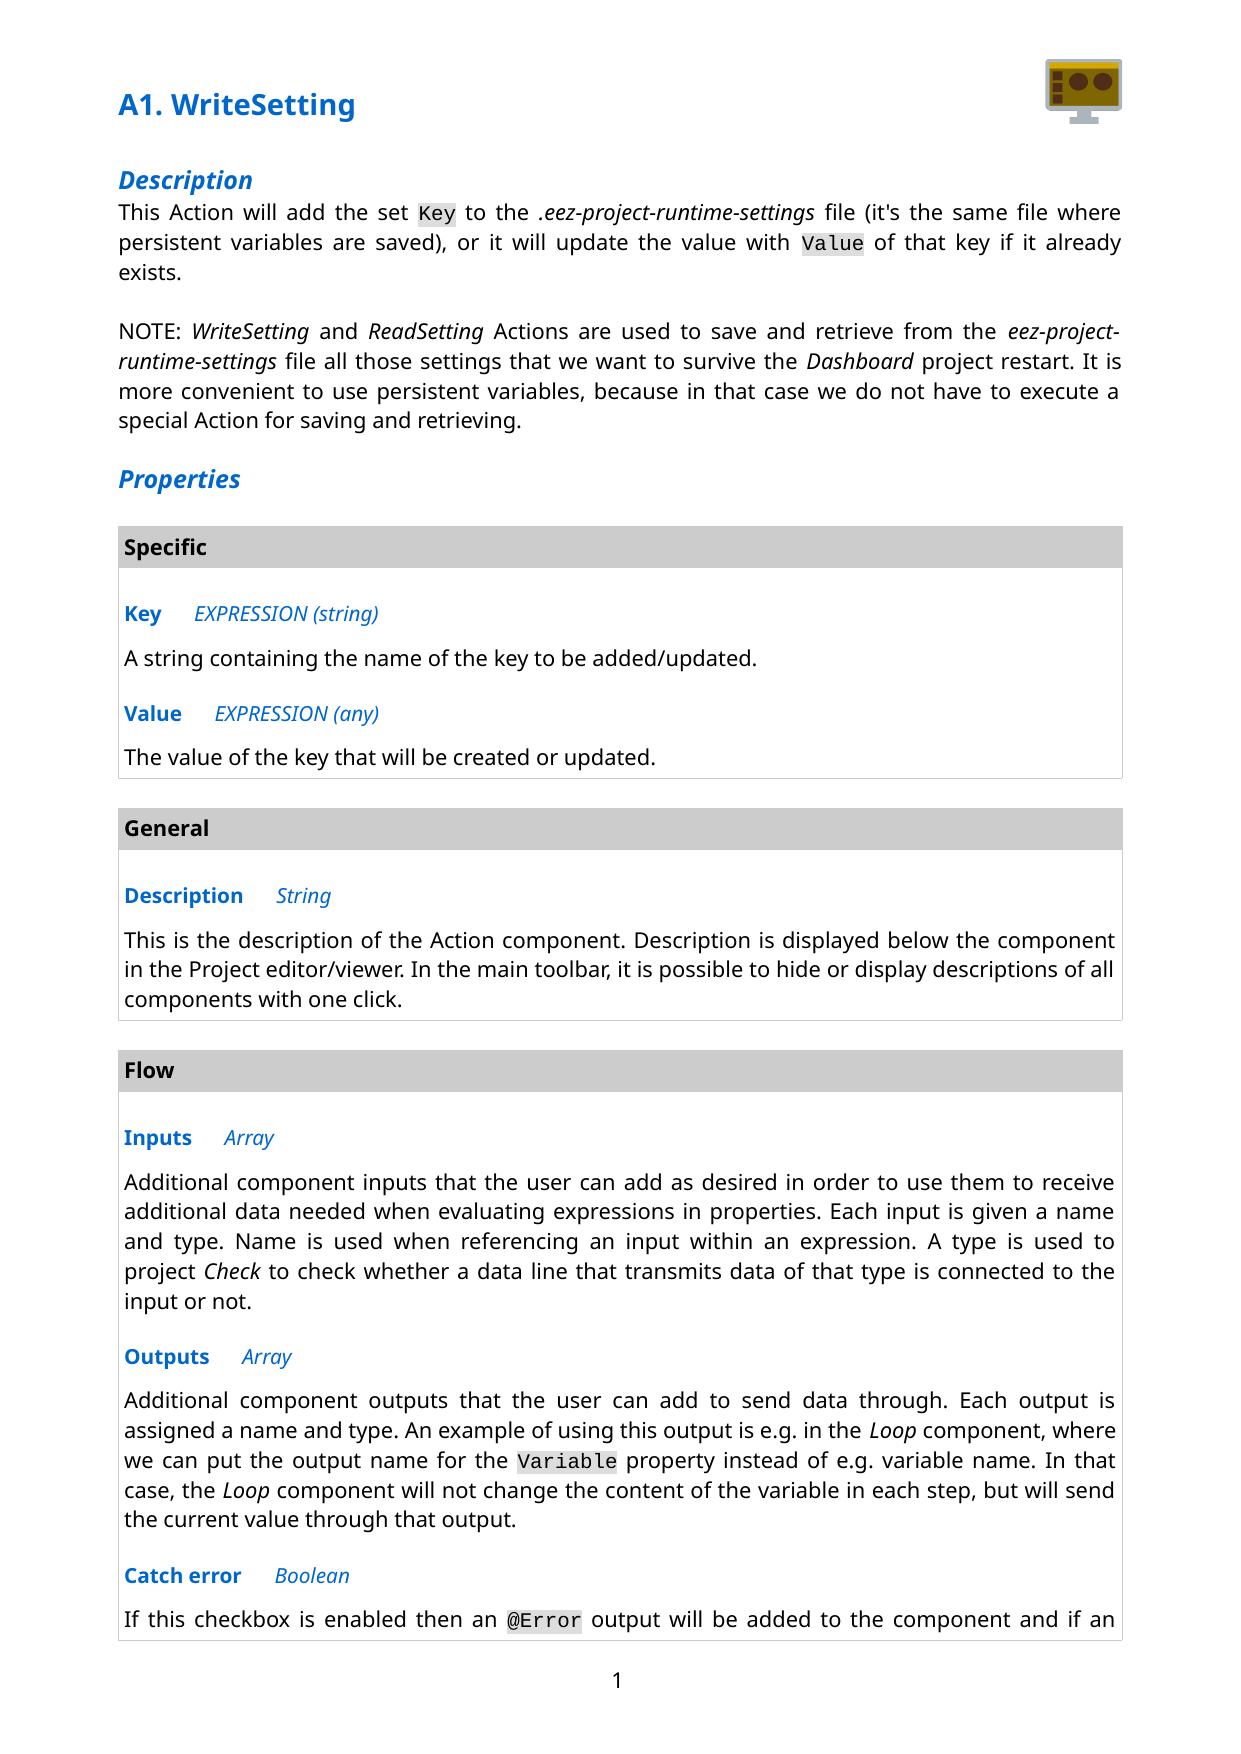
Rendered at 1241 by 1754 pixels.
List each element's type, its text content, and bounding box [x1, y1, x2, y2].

subtitle WriteSetting [118, 84, 1045, 124]
subtitle Description [118, 163, 1122, 197]
table_cell Description String This is the description of the Action component. Description is displayed below the component in the Project editor/viewer. In the main toolbar, it is possible to hide or display descriptions of all components with one click. [119, 850, 1122, 1020]
table_header Flow [119, 1051, 1122, 1091]
subtitle Properties [118, 462, 1122, 496]
table_cell Inputs Array Additional component inputs that the user can add as desired in order to use them to receive additional data needed when evaluating expressions in properties. Each input is given a name and type. Name is used when referencing an input within an expression. A type is used to project Check to check whether a data line that transmits data of that type is connected to the input or not. Outputs Array Additional component outputs that the user can add to send data through. Each output is assigned a name and type. An example of using this output is e.g. in the Loop component, where we can put the output name for the Variable property instead of e.g. variable name. In that case, the Loop component will not change the content of the variable in each step, but will send the current value through that output. Catch error Boolean If this checkbox is enabled then an @Error output will be added to the component and if an [119, 1092, 1122, 1639]
table_cell Key EXPRESSION (string) A string containing the name of the key to be added/updated. Value EXPRESSION (any) The value of the key that will be created or updated. [119, 568, 1122, 778]
text NOTE: WriteSetting and ReadSetting Actions are used to save and retrieve from the eez-project-runtime-settings file all those settings that we want to survive the Dashboard project restart. It is more convenient to use persistent variables, because in that case we do not have to execute a special Action for saving and retrieving. [118, 316, 1122, 435]
table_header General [119, 809, 1122, 849]
text This Action will add the set Key to the .eez-project-runtime-settings file (it's the same file where persistent variables are saved), or it will update the value with Value of that key if it already exists. [118, 197, 1122, 286]
picture [1045, 59, 1123, 124]
table_header Specific [119, 527, 1122, 567]
